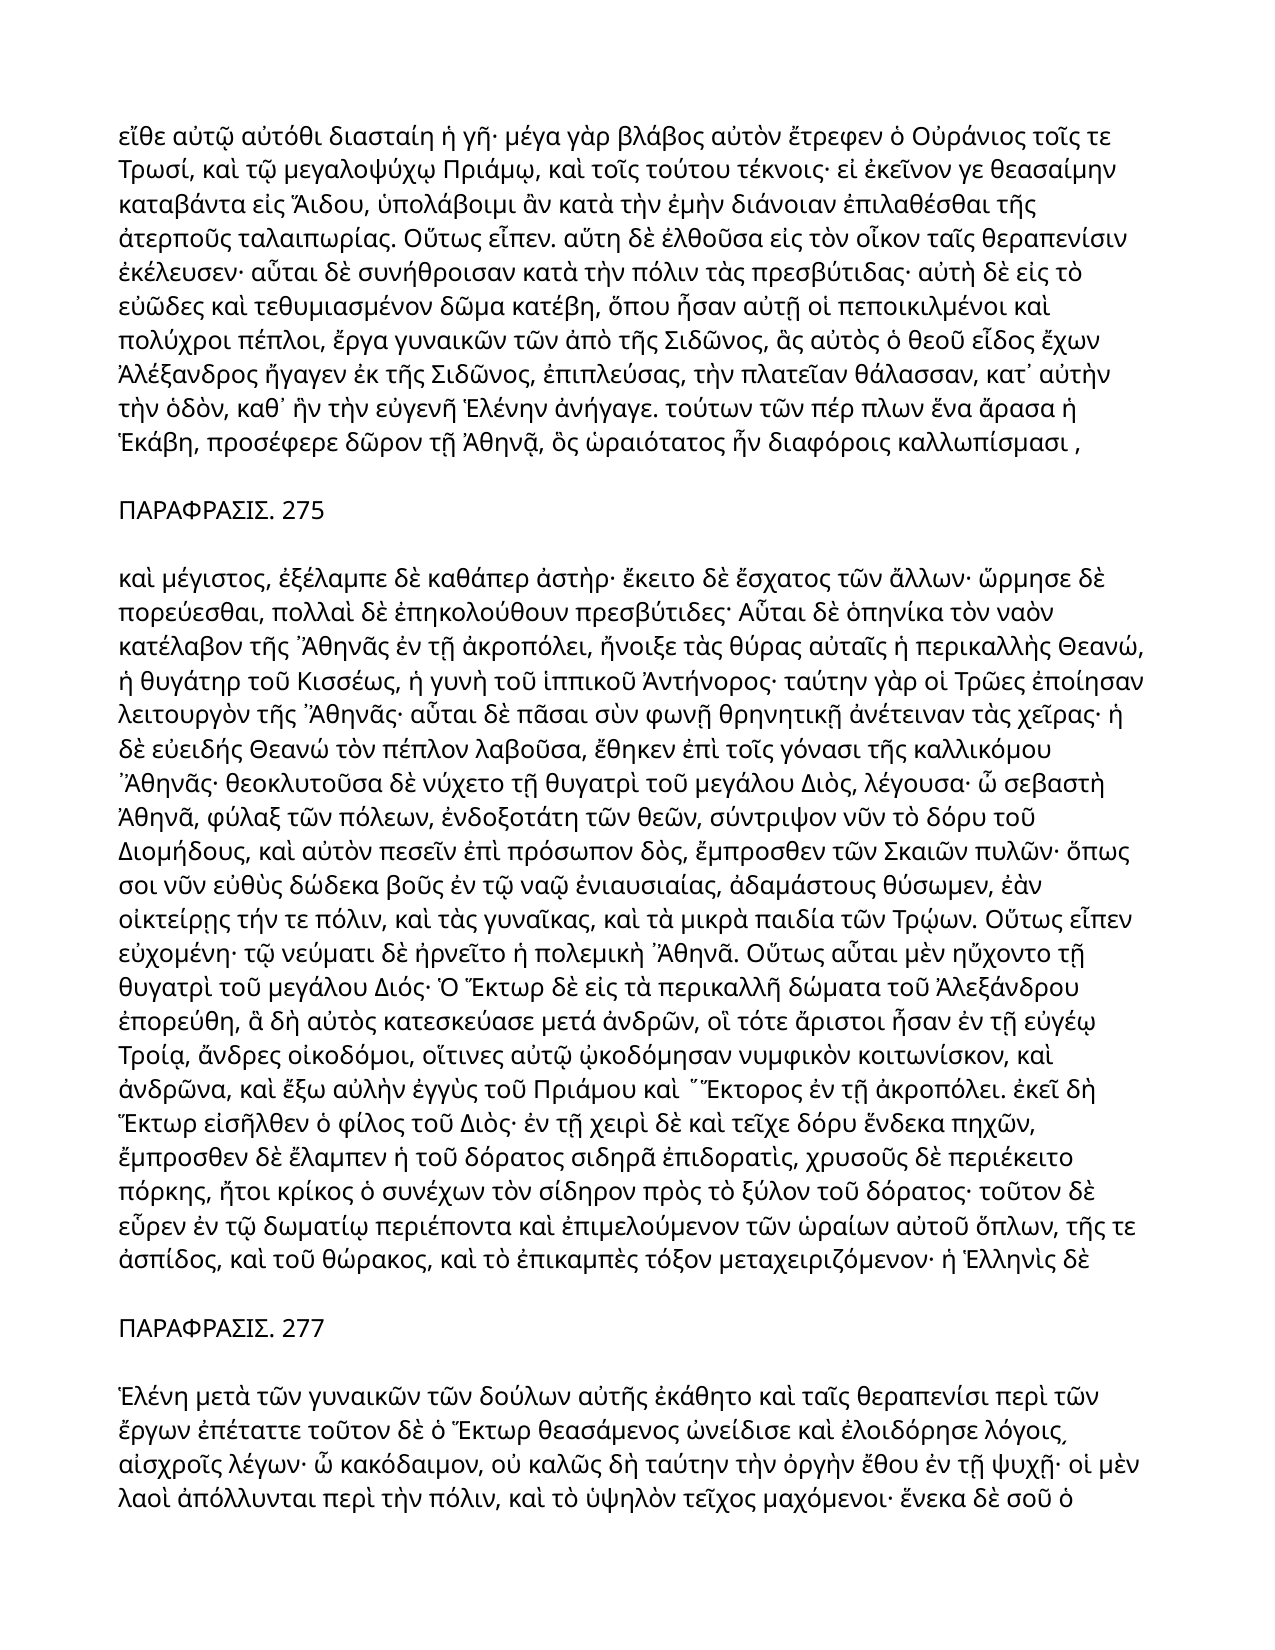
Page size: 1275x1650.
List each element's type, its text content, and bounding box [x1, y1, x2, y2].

text Ἑλένη μετὰ τῶν γυναικῶν τῶν δούλων αὐτῆς ἐκάθητο καὶ ταῖς θεραπενίσι περὶ τῶν ἔργων ἐπέταττε τοῦτον δὲ ὁ Ἕκτωρ θεασάμενος ὠνείδισε καὶ ἐλοιδόρησε λόγοις͵ αἰσχροῖς λέγων· ὦ κακόδαιμον, οὐ καλῶς δὴ ταύτην τὴν ὀργὴν ἔθου ἐν τῇ ψυχῇ· οἱ μὲν λαοὶ ἀπόλλυνται περὶ τὴν πόλιν, καὶ τὸ ὑψηλὸν τεῖχος μαχόμενοι· ἕνεκα δὲ σοῦ ὁ [118, 1378, 1157, 1515]
text ΠΑΡΑΦΡΑΣΙΣ. 277 [118, 1310, 1157, 1344]
text ΠΑΡΑΦΡΑΣΙΣ. 275 [118, 493, 1157, 527]
text καὶ μέγιστος, ἐξέλαμπε δὲ καθάπερ ἀστὴρ· ἔκειτο δὲ ἔσχατος τῶν ἄλλων· ὥρμησε δὲ πορεύεσθαι, πολλαὶ δὲ ἐπηκολούθουν πρεσβύτιδες· Αὗται δὲ ὁπηνίκα τὸν ναὸν κατέλαβον τῆς ᾿Ἀθηνᾶς ἐν τῇ ἀκροπόλει, ἤνοιξε τὰς θύρας αὐταῖς ἡ περικαλλὴς Θεανώ, ἡ θυγάτηρ τοῦ Κισσέως, ἡ γυνὴ τοῦ ἱππικοῦ Ἀντήνορος· ταύτην γὰρ οἱ Τρῶες ἐποίησαν λειτουργὸν τῆς ᾿Ἀθηνᾶς· αὗται δὲ πᾶσαι σὺν φωνῇ θρηνητικῇ ἀνέτειναν τὰς χεῖρας· ἡ δὲ εὐειδής Θεανώ τὸν πέπλον λαβοῦσα, ἔθηκεν ἐπὶ τοῖς γόνασι τῆς καλλικόμου ᾿Ἀθηνᾶς· θεοκλυτοῦσα δὲ νύχετο τῇ θυγατρὶ τοῦ μεγάλου Διὸς, λέγουσα· ὦ σεβαστὴ Ἀθηνᾶ, φύλαξ τῶν πόλεων, ἐνδοξοτάτη τῶν θεῶν, σύντριψον νῦν τὸ δόρυ τοῦ Διομήδους, καὶ αὐτὸν πεσεῖν ἐπὶ πρόσωπον δὸς, ἔμπροσθεν τῶν Σκαιῶν πυλῶν· ὅπως σοι νῦν εὐθὺς δώδεκα βοῦς ἐν τῷ ναῷ ἐνιαυσιαίας, ἀδαμάστους θύσωμεν, ἐὰν οἰκτείρῃς τήν τε πόλιν, καὶ τὰς γυναῖκας, καὶ τὰ μικρὰ παιδία τῶν Τρῴων. Οὕτως εἶπεν εὐχομένη· τῷ νεύματι δὲ ἠρνεῖτο ἡ πολεμικὴ ᾿Ἀθηνᾶ. Οὕτως αὗται μὲν ηὔχοντο τῇ θυγατρὶ τοῦ μεγάλου Διός· Ὁ Ἕκτωρ δὲ εἰς τὰ περικαλλῆ δώματα τοῦ Ἀλεξάνδρου ἐπορεύθη, ἃ δὴ αὐτὸς κατεσκεύασε μετά ἀνδρῶν, οἳ τότε ἄριστοι ἦσαν ἐν τῇ εὐγέῳ Τροίᾳ, ἄνδρες οἰκοδόμοι, οἵτινες αὐτῷ ᾠκοδόμησαν νυμφικὸν κοιτωνίσκον, καὶ ἀνδρῶνα, καὶ ἔξω αὐλὴν ἐγγὺς τοῦ Πριάμου καὶ ῞Ἕκτορος ἐν τῇ ἀκροπόλει. ἐκεῖ δὴ Ἕκτωρ εἰσῆλθεν ὁ φίλος τοῦ Διὸς· ἐν τῇ χειρὶ δὲ καὶ τεῖχε δόρυ ἕνδεκα πηχῶν, ἔμπροσθεν δὲ ἔλαμπεν ἡ τοῦ δόρατος σιδηρᾶ ἐπιδορατὶς, χρυσοῦς δὲ περιέκειτο πόρκης, ἤτοι κρίκος ὁ συνέχων τὸν σίδηρον πρὸς τὸ ξύλον τοῦ δόρατος· τοῦτον δὲ εὗρεν ἐν τῷ δωματίῳ περιέποντα καὶ ἐπιμελούμενον τῶν ὡραίων αὐτοῦ ὅπλων, τῆς τε ἀσπίδος, καὶ τοῦ θώρακος, καὶ τὸ ἐπικαμπὲς τόξον μεταχειριζόμενον· ἡ Ἑλληνὶς δὲ [118, 561, 1157, 1276]
text εἴθε αὐτῷ αὐτόθι διασταίη ἡ γῆ· μέγα γὰρ βλάβος αὐτὸν ἔτρεφεν ὁ Οὐράνιος τοῖς τε Τρωσί, καὶ τῷ μεγαλοψύχῳ Πριάμῳ, καὶ τοῖς τούτου τέκνοις· εἰ ἐκεῖνον γε θεασαίμην καταβάντα εἰς Ἅιδου, ὑπολάβοιμι ἂν κατὰ τὴν ἐμὴν διάνοιαν ἐπιλαθέσθαι τῆς ἀτερποῦς ταλαιπωρίας. Οὕτως εἶπεν. αὕτη δὲ ἐλθοῦσα εἰς τὸν οἶκον ταῖς θεραπενίσιν ἐκέλευσεν· αὗται δὲ συνήθροισαν κατὰ τὴν πόλιν τὰς πρεσβύτιδας· αὐτὴ δὲ εἰς τὸ εὐῶδες καὶ τεθυμιασμένον δῶμα κατέβη, ὅπου ἦσαν αὐτῇ οἱ πεποικιλμένοι καὶ πολύχροι πέπλοι, ἔργα γυναικῶν τῶν ἀπὸ τῆς Σιδῶνος, ἃς αὐτὸς ὁ θεοῦ εἶδος ἔχων Ἀλέξανδρος ἤγαγεν ἐκ τῆς Σιδῶνος, ἐπιπλεύσας, τὴν πλατεῖαν θάλασσαν, κατ᾿ αὐτὴν τὴν ὁδὸν, καθ᾽ ἣν τὴν εὐγενῆ Ἑλένην ἀνήγαγε. τούτων τῶν πέρ πλων ἕνα ἄρασα ἡ Ἑκάβη, προσέφερε δῶρον τῇ Ἀθηνᾷ, ὃς ὡραιότατος ἦν διαφόροις καλλωπίσμασι , [118, 118, 1157, 459]
